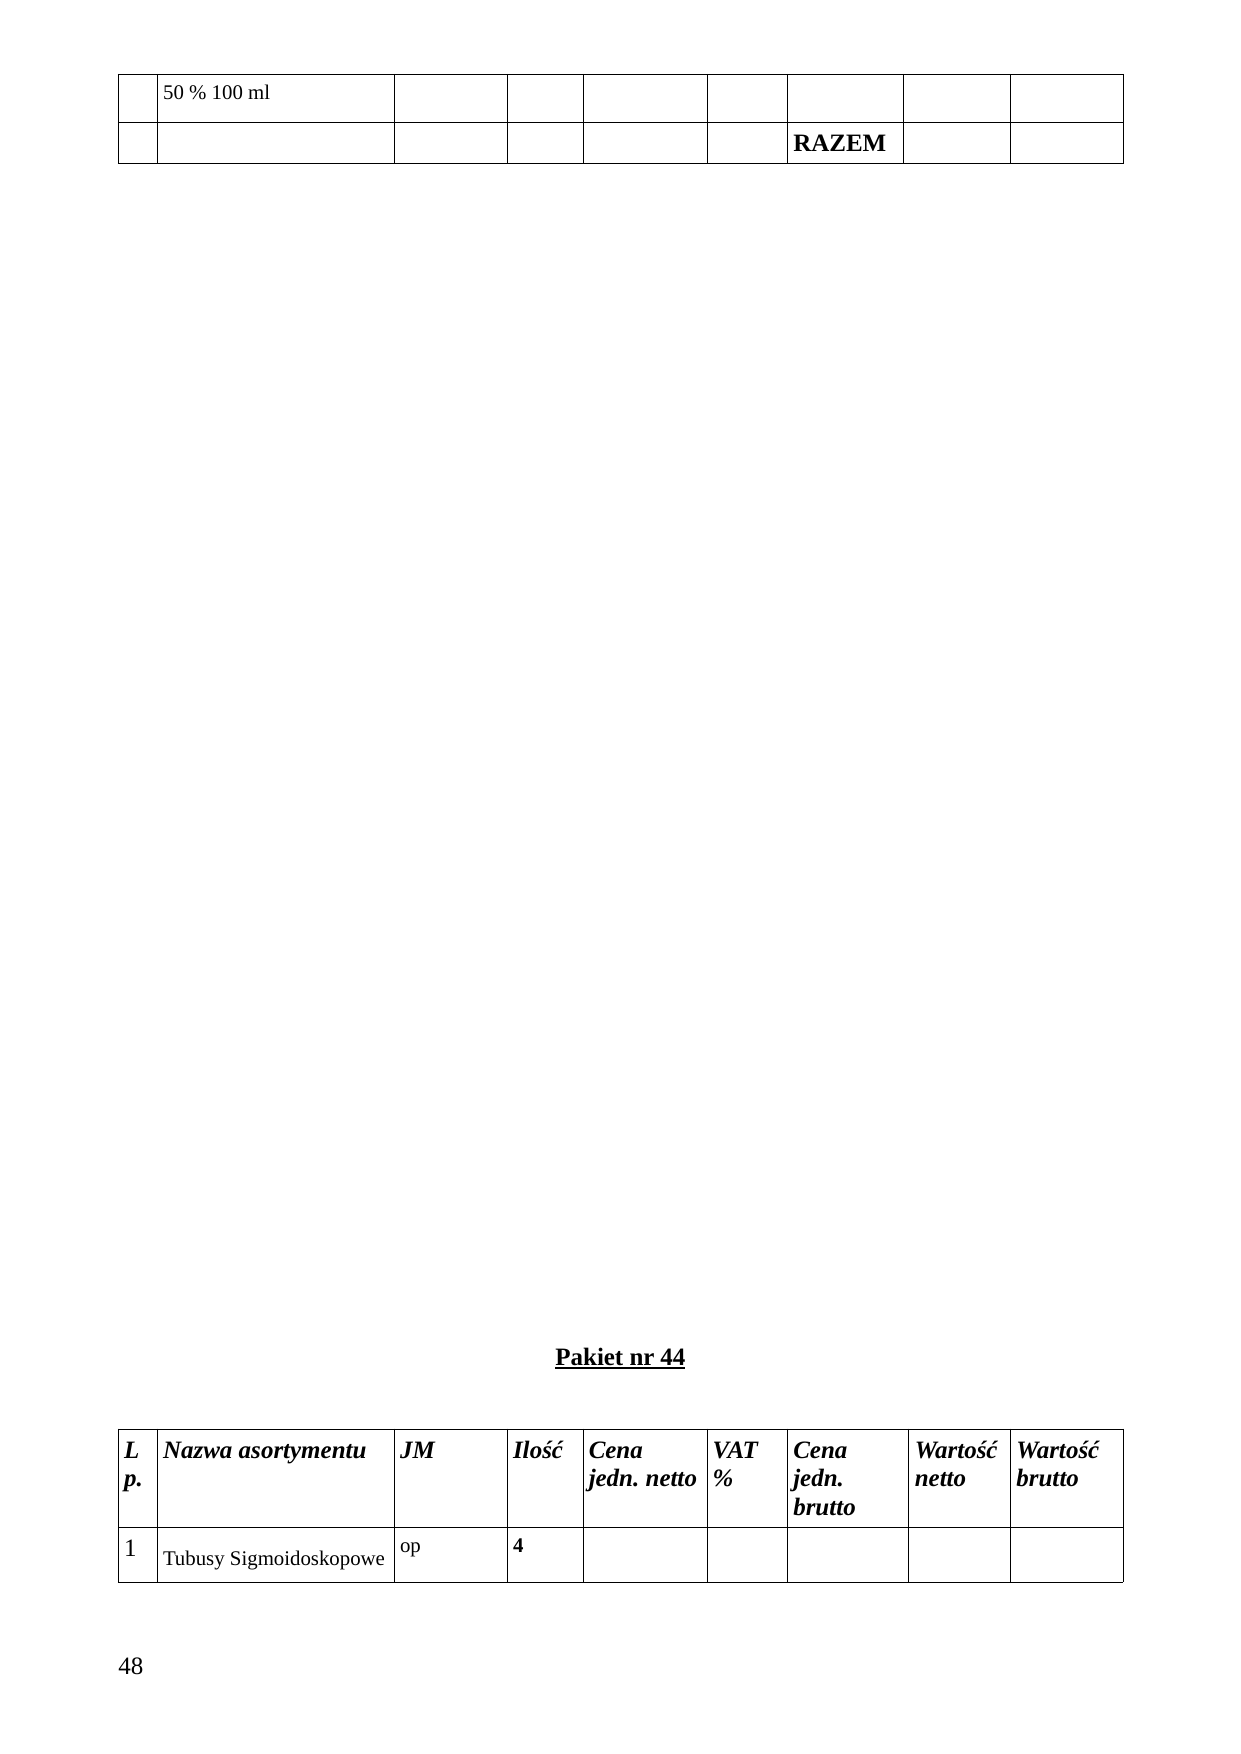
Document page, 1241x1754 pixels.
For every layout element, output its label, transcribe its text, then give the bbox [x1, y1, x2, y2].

table_cell [584, 123, 707, 163]
table_cell Tubusy Sigmoidoskopowe [158, 1528, 394, 1582]
table_cell 50 % 100 ml [158, 75, 394, 122]
table_header Lp. [119, 1430, 157, 1527]
table_cell [508, 75, 583, 122]
table_cell [904, 75, 1010, 122]
text Pakiet nr 44 [118, 1342, 1122, 1371]
table_cell op [395, 1528, 507, 1582]
table_cell [1011, 123, 1123, 163]
table_cell [788, 1528, 908, 1582]
table_cell [708, 1528, 787, 1582]
table_cell [395, 75, 507, 122]
table_cell 1 [119, 1528, 157, 1582]
table_header Cena jedn. netto [584, 1430, 707, 1527]
table_header Wartość netto [909, 1430, 1010, 1527]
table_cell [788, 75, 903, 122]
table_cell [584, 75, 707, 122]
table_cell [584, 1528, 707, 1582]
table_header Nazwa asortymentu [158, 1430, 394, 1527]
table_cell [708, 123, 787, 163]
table_cell [1011, 75, 1123, 122]
table_cell [708, 75, 787, 122]
table_cell 4 [508, 1528, 583, 1582]
table_cell [119, 75, 157, 122]
table_cell [1011, 1528, 1123, 1582]
table_header Ilość [508, 1430, 583, 1527]
table_header Wartość brutto [1011, 1430, 1123, 1527]
table_cell [904, 123, 1010, 163]
table_header JM [395, 1430, 507, 1527]
table_cell [119, 123, 157, 163]
table_cell [508, 123, 583, 163]
table_cell [158, 123, 394, 163]
table_header Cena jedn. brutto [788, 1430, 908, 1527]
table_header VAT % [708, 1430, 787, 1527]
table_cell [395, 123, 507, 163]
table_cell [909, 1528, 1010, 1582]
table_cell RAZEM [788, 123, 903, 163]
